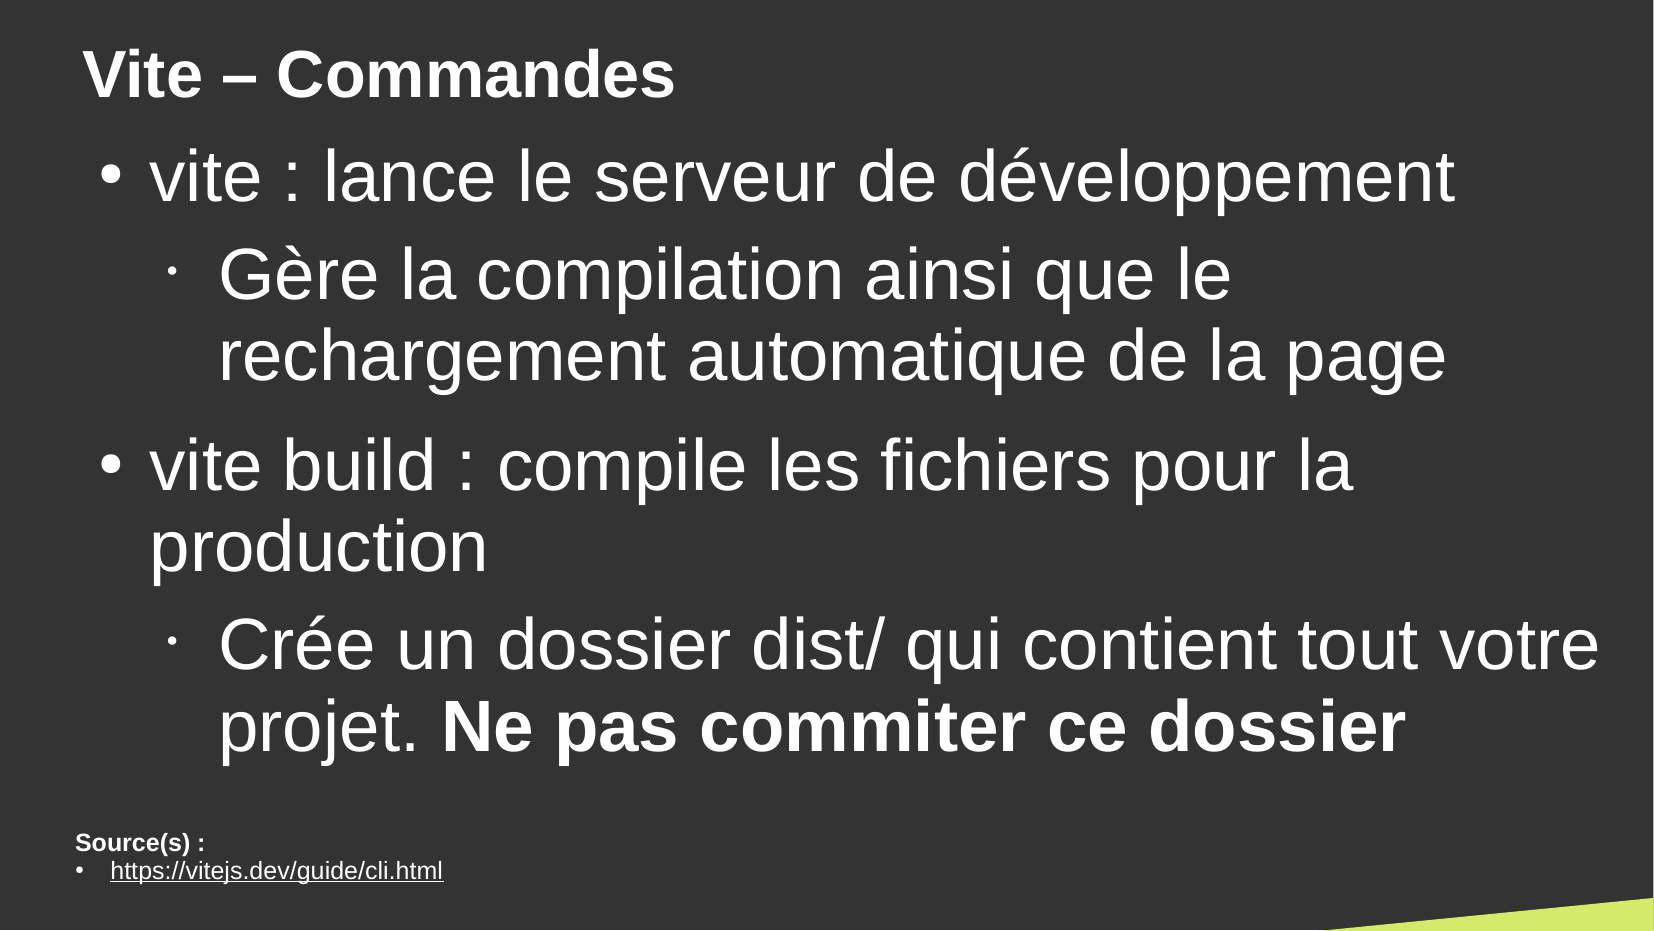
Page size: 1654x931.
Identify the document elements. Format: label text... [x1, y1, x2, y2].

list vite : lance le serveur de développement Gère la compilation ainsi que le rechargement automatique de la page vite build : compile les fichiers pour la production Crée un dossier dist/ qui contient tout votre projet. Ne pas commiter ce dossier [80, 135, 1619, 798]
title Vite – Commandes [82, 37, 1571, 112]
text_box Source(s) : https://vitejs.dev/guide/cli.html [60, 821, 1546, 931]
text_box [1546, 897, 1654, 931]
